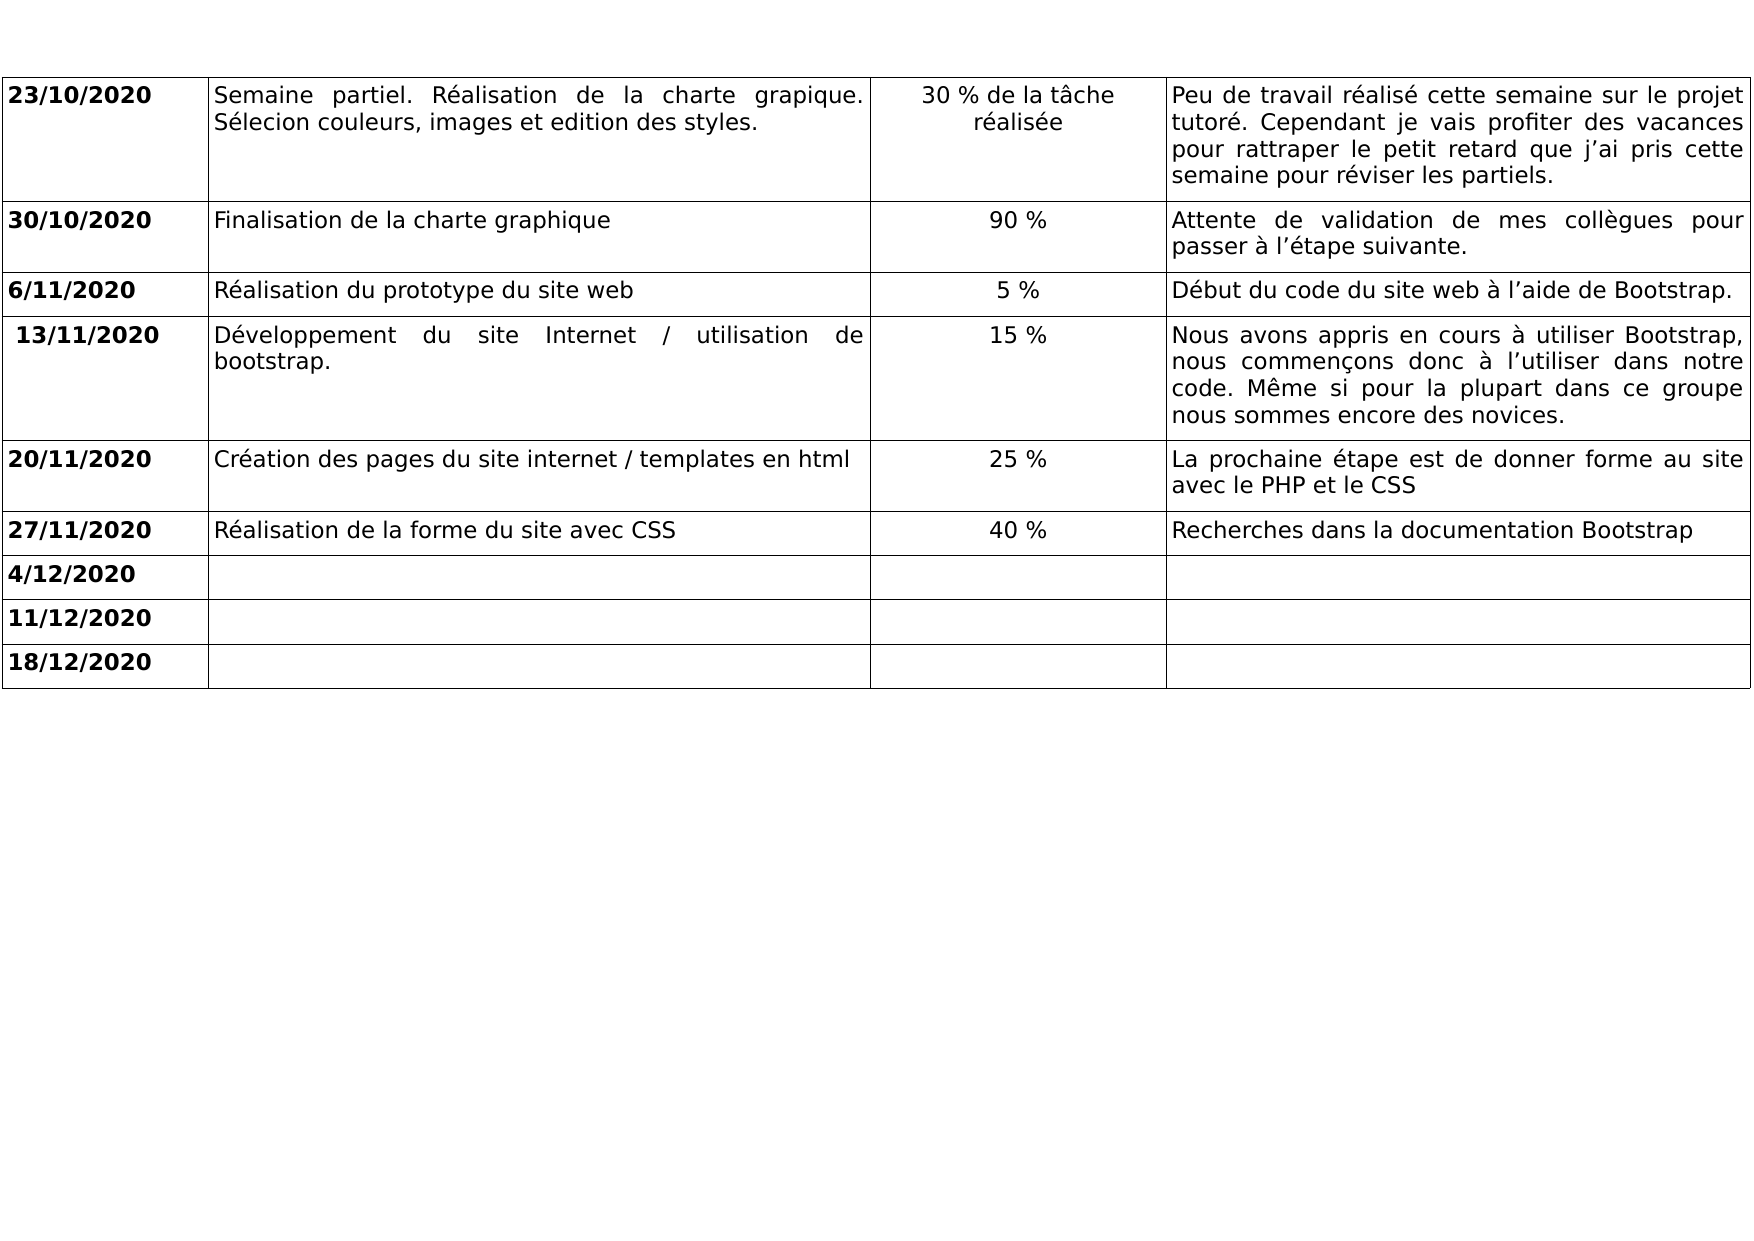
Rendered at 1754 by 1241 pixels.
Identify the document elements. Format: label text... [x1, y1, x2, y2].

table_cell [1167, 600, 1750, 643]
table_cell 13/11/2020 [3, 317, 208, 440]
table_cell [1167, 645, 1750, 688]
table_cell [871, 556, 1166, 599]
table_cell Semaine partiel. Réalisation de la charte grapique. Sélecion couleurs, images et edition des styles. [209, 78, 870, 201]
table_cell [871, 600, 1166, 643]
table_cell 27/11/2020 [3, 512, 208, 555]
table_cell Finalisation de la charte graphique [209, 202, 870, 272]
table_cell Peu de travail réalisé cette semaine sur le projet tutoré. Cependant je vais profiter des vacances pour rattraper le petit retard que j’ai pris cette semaine pour réviser les partiels. [1167, 78, 1750, 201]
table_cell Réalisation de la forme du site avec CSS [209, 512, 870, 555]
table_cell 15 % [871, 317, 1166, 440]
table_cell 5 % [871, 273, 1166, 316]
table_cell [209, 645, 870, 688]
table_cell 6/11/2020 [3, 273, 208, 316]
table_cell 30 % de la tâche réalisée [871, 78, 1166, 201]
table_cell Attente de validation de mes collègues pour passer à l’étape suivante. [1167, 202, 1750, 272]
table_cell 23/10/2020 [3, 78, 208, 201]
table_cell 90 % [871, 202, 1166, 272]
table_cell Réalisation du prototype du site web [209, 273, 870, 316]
table_cell Recherches dans la documentation Bootstrap [1167, 512, 1750, 555]
table_cell [209, 556, 870, 599]
table_cell 20/11/2020 [3, 441, 208, 511]
table_cell 25 % [871, 441, 1166, 511]
table_cell [871, 645, 1166, 688]
table_cell 30/10/2020 [3, 202, 208, 272]
table_cell Début du code du site web à l’aide de Bootstrap. [1167, 273, 1750, 316]
table_cell Création des pages du site internet / templates en html [209, 441, 870, 511]
table_cell 11/12/2020 [3, 600, 208, 643]
table_cell [209, 600, 870, 643]
table_cell La prochaine étape est de donner forme au site avec le PHP et le CSS [1167, 441, 1750, 511]
table_cell Nous avons appris en cours à utiliser Bootstrap, nous commençons donc à l’utiliser dans notre code. Même si pour la plupart dans ce groupe nous sommes encore des novices. [1167, 317, 1750, 440]
table_cell Développement du site Internet / utilisation de bootstrap. [209, 317, 870, 440]
table_cell 4/12/2020 [3, 556, 208, 599]
table_cell 18/12/2020 [3, 645, 208, 688]
table_cell 40 % [871, 512, 1166, 555]
table_cell [1167, 556, 1750, 599]
